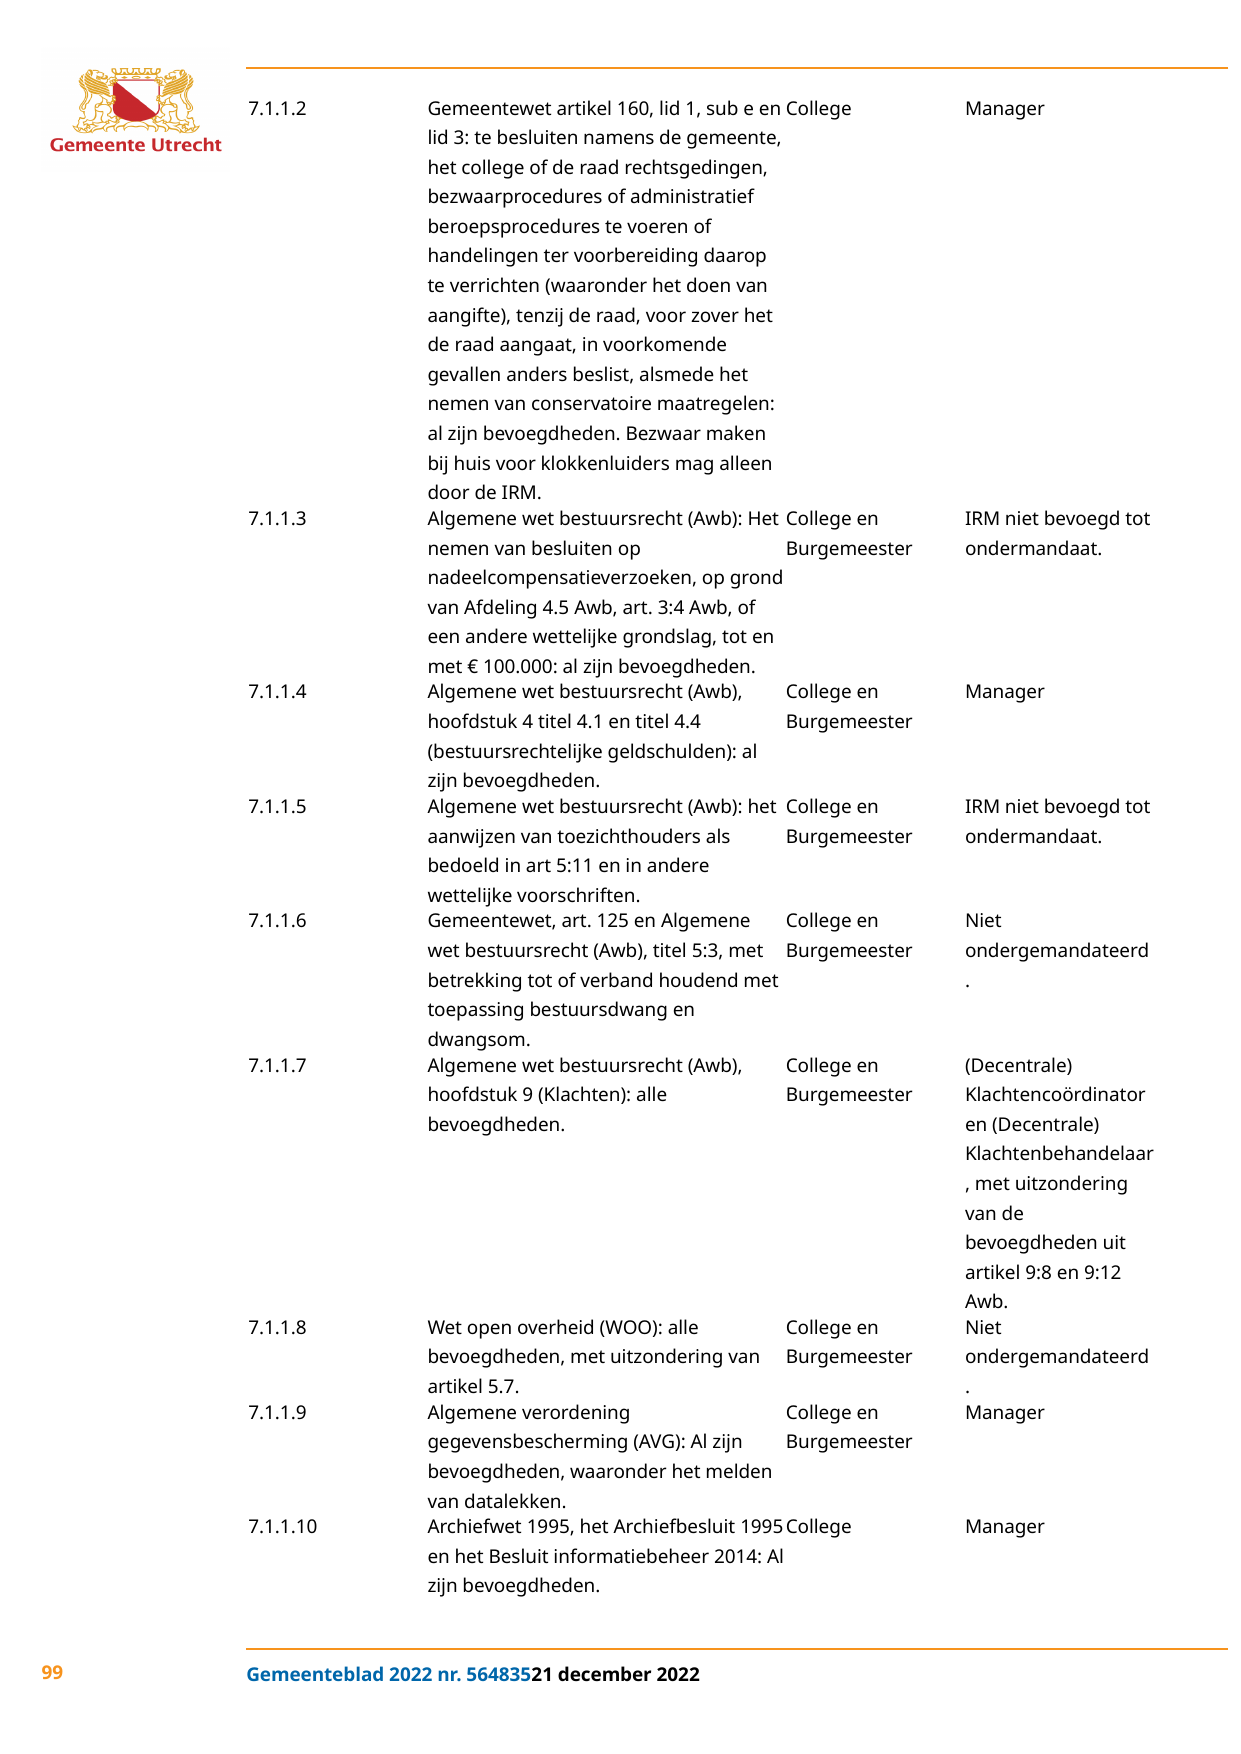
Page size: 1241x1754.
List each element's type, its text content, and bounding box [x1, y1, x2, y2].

table_cell College en Burgemeester [786, 1052, 965, 1314]
table_cell College [786, 95, 965, 505]
table_cell 7.1.1.3 [248, 505, 427, 679]
table_cell 7.1.1.5 [248, 793, 427, 908]
table_cell Wet open overheid (WOO): alle bevoegdheden, met uitzondering van artikel 5.7. [427, 1314, 786, 1399]
table_cell College en Burgemeester [786, 793, 965, 908]
table_cell IRM niet bevoegd tot ondermandaat. [965, 505, 1152, 679]
table_cell College [786, 1514, 965, 1598]
table_cell (Decentrale) Klachtencoördinator en (Decentrale) Klachtenbehandelaar, met uitzondering van de bevoegdheden uit artikel 9:8 en 9:12 Awb. [965, 1052, 1152, 1314]
table_cell College en Burgemeester [786, 1314, 965, 1399]
table_cell 7.1.1.7 [248, 1052, 427, 1314]
table_cell College en Burgemeester [786, 679, 965, 793]
table_cell College en Burgemeester [786, 1399, 965, 1513]
table_cell Archiefwet 1995, het Archiefbesluit 1995 en het Besluit informatiebeheer 2014: Al zijn bevoegdheden. [427, 1514, 786, 1598]
table_cell Niet ondergemandateerd. [965, 1314, 1152, 1399]
table_cell Gemeentewet artikel 160, lid 1, sub e en lid 3: te besluiten namens de gemeente, het college of de raad rechtsgedingen, bezwaarprocedures of administratief beroepsprocedures te voeren of handelingen ter voorbereiding daarop te verrichten (waaronder het doen van aangifte), tenzij de raad, voor zover het de raad aangaat, in voorkomende gevallen anders beslist, alsmede het nemen van conservatoire maatregelen: al zijn bevoegdheden. Bezwaar maken bij huis voor klokkenluiders mag alleen door de IRM. [427, 95, 786, 505]
table_cell Manager [965, 1399, 1152, 1513]
table_cell Algemene wet bestuursrecht (Awb), hoofdstuk 9 (Klachten): alle bevoegdheden. [427, 1052, 786, 1314]
table_cell College en Burgemeester [786, 505, 965, 679]
table_cell College en Burgemeester [786, 908, 965, 1052]
table_cell 7.1.1.8 [248, 1314, 427, 1399]
table_cell 7.1.1.4 [248, 679, 427, 793]
table_cell Manager [965, 1514, 1152, 1598]
table_cell Manager [965, 95, 1152, 505]
picture [41, 47, 231, 172]
table_cell Algemene wet bestuursrecht (Awb): Het nemen van besluiten op nadeelcompensatieverzoeken, op grond van Afdeling 4.5 Awb, art. 3:4 Awb, of een andere wettelijke grondslag, tot en met € 100.000: al zijn bevoegdheden. [427, 505, 786, 679]
table_cell IRM niet bevoegd tot ondermandaat. [965, 793, 1152, 908]
table_cell Algemene wet bestuursrecht (Awb): het aanwijzen van toezichthouders als bedoeld in art 5:11 en in andere wettelijke voorschriften. [427, 793, 786, 908]
table_cell Algemene wet bestuursrecht (Awb), hoofdstuk 4 titel 4.1 en titel 4.4 (bestuursrechtelijke geldschulden): al zijn bevoegdheden. [427, 679, 786, 793]
table_cell 7.1.1.6 [248, 908, 427, 1052]
table_cell Niet ondergemandateerd. [965, 908, 1152, 1052]
table_cell Manager [965, 679, 1152, 793]
table_cell 7.1.1.2 [248, 95, 427, 505]
table_cell Gemeentewet, art. 125 en Algemene wet bestuursrecht (Awb), titel 5:3, met betrekking tot of verband houdend met toepassing bestuursdwang en dwangsom. [427, 908, 786, 1052]
table_cell 7.1.1.9 [248, 1399, 427, 1513]
table_cell 7.1.1.10 [248, 1514, 427, 1598]
table_cell Algemene verordening gegevensbescherming (AVG): Al zijn bevoegdheden, waaronder het melden van datalekken. [427, 1399, 786, 1513]
